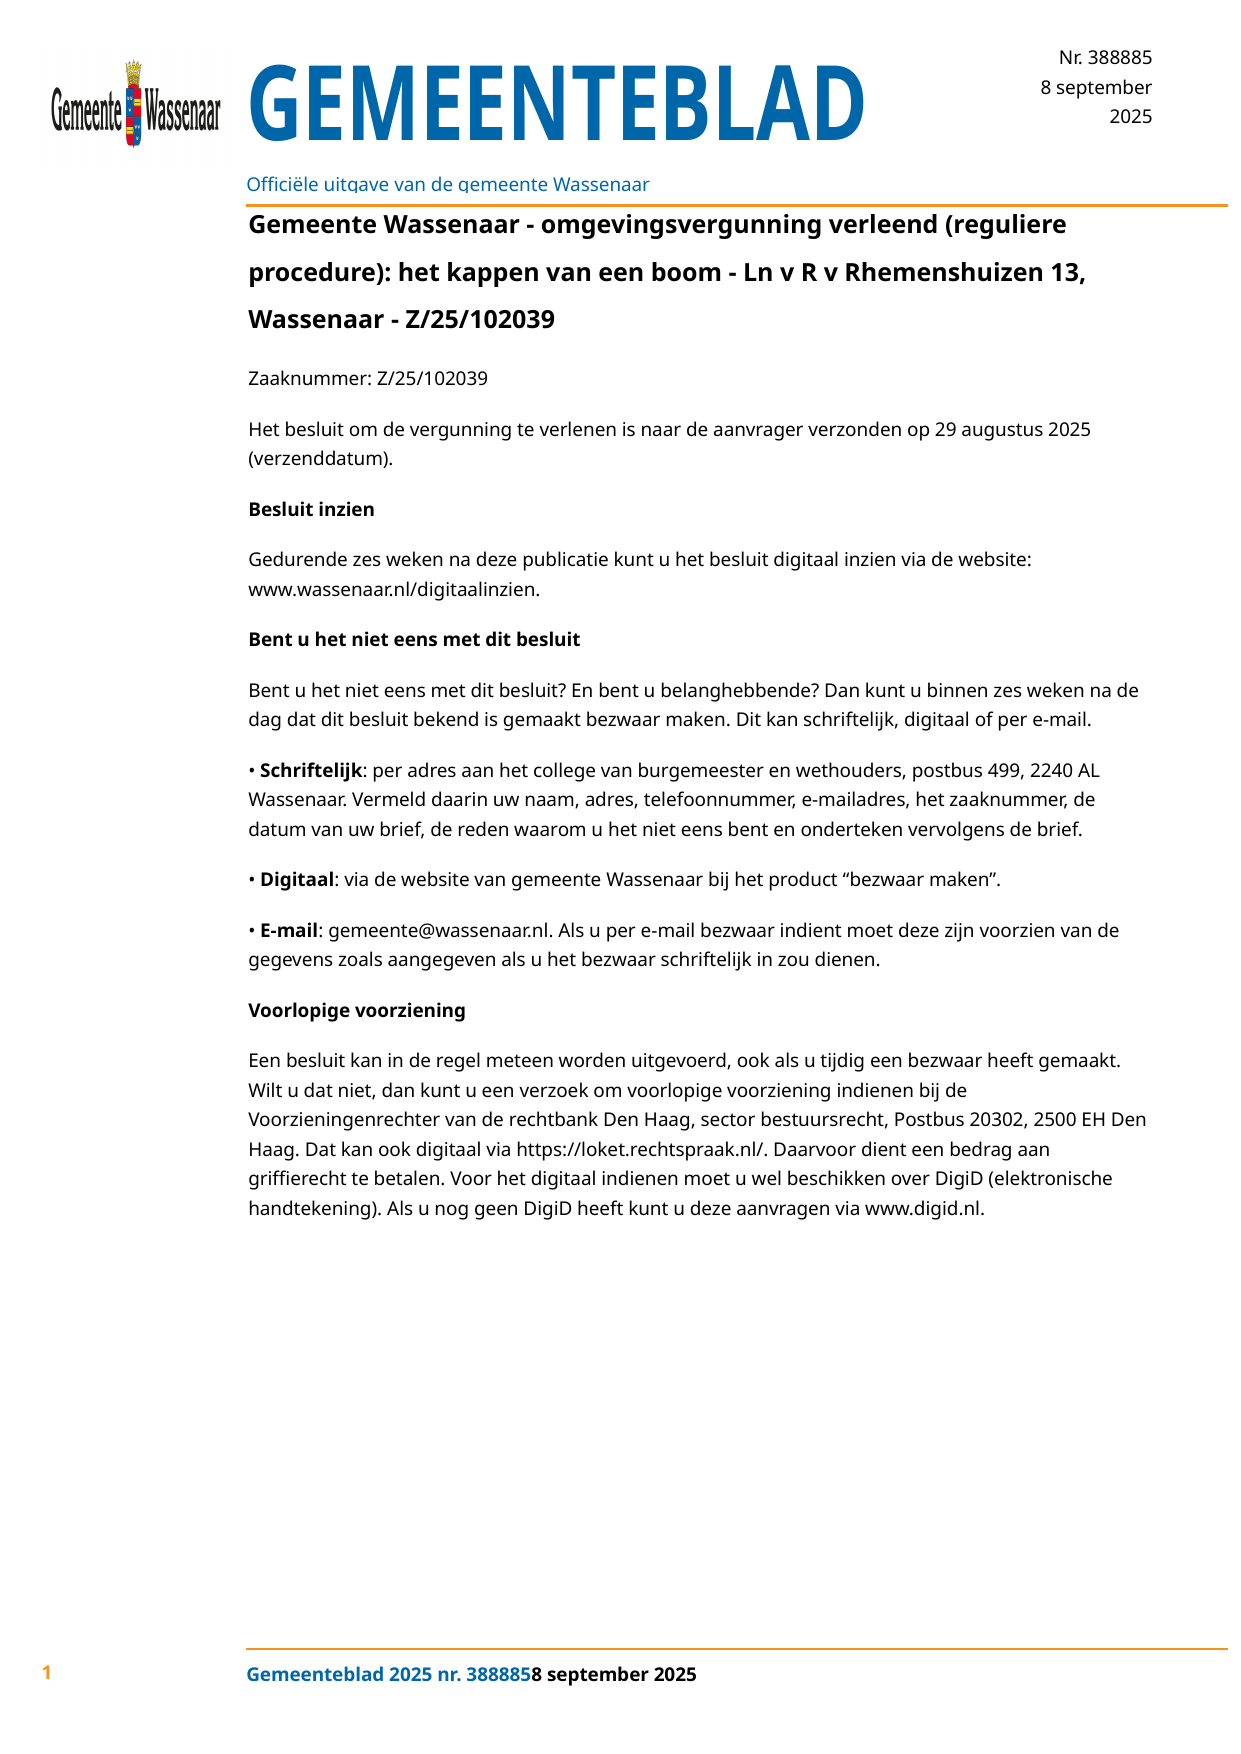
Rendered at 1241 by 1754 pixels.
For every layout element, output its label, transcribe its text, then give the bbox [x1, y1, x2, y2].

text Gedurende zes weken na deze publicatie kunt u het besluit digitaal inzien via de website: www.wassenaar.nl/digitaalinzien. [248, 546, 1152, 602]
text Zaaknummer: Z/25/102039 [248, 366, 1152, 391]
text Gemeente Wassenaar - omgevingsvergunning verleend (reguliere procedure): het kappen van een boom - Ln v R v Rhemenshuizen 13, Wassenaar - Z/25/102039 [248, 207, 1152, 336]
text Besluit inzien [248, 496, 1152, 522]
text • Schriftelijk: per adres aan het college van burgemeester en wethouders, postbus 499, 2240 AL Wassenaar. Vermeld daarin uw naam, adres, telefoonnummer, e-mailadres, het zaaknummer, de datum van uw brief, de reden waarom u het niet eens bent en onderteken vervolgens de brief. [248, 757, 1152, 842]
text Bent u het niet eens met dit besluit [248, 626, 1152, 652]
text Voorlopige voorziening [248, 997, 1152, 1022]
text • Digitaal: via de website van gemeente Wassenaar bij het product “bezwaar maken”. [248, 866, 1152, 892]
text Bent u het niet eens met dit besluit? En bent u belanghebbende? Dan kunt u binnen zes weken na de dag dat dit besluit bekend is gemaakt bezwaar maken. Dit kan schriftelijk, digitaal of per e-mail. [248, 677, 1152, 732]
text • E-mail: gemeente@wassenaar.nl. Als u per e-mail bezwaar indient moet deze zijn voorzien van de gegevens zoals aangegeven als u het bezwaar schriftelijk in zou dienen. [248, 917, 1152, 972]
text Het besluit om de vergunning te verlenen is naar de aanvrager verzonden op 29 augustus 2025 (verzenddatum). [248, 416, 1152, 471]
picture [41, 47, 231, 172]
text Een besluit kan in de regel meteen worden uitgevoerd, ook als u tijdig een bezwaar heeft gemaakt. Wilt u dat niet, dan kunt u een verzoek om voorlopige voorziening indienen bij de Voorzieningenrechter van de rechtbank Den Haag, sector bestuursrecht, Postbus 20302, 2500 EH Den Haag. Dat kan ook digitaal via https://loket.rechtspraak.nl/. Daarvoor dient een bedrag aan griffierecht te betalen. Voor het digitaal indienen moet u wel beschikken over DigiD (elektronische handtekening). Als u nog geen DigiD heeft kunt u deze aanvragen via www.digid.nl. [248, 1047, 1152, 1221]
